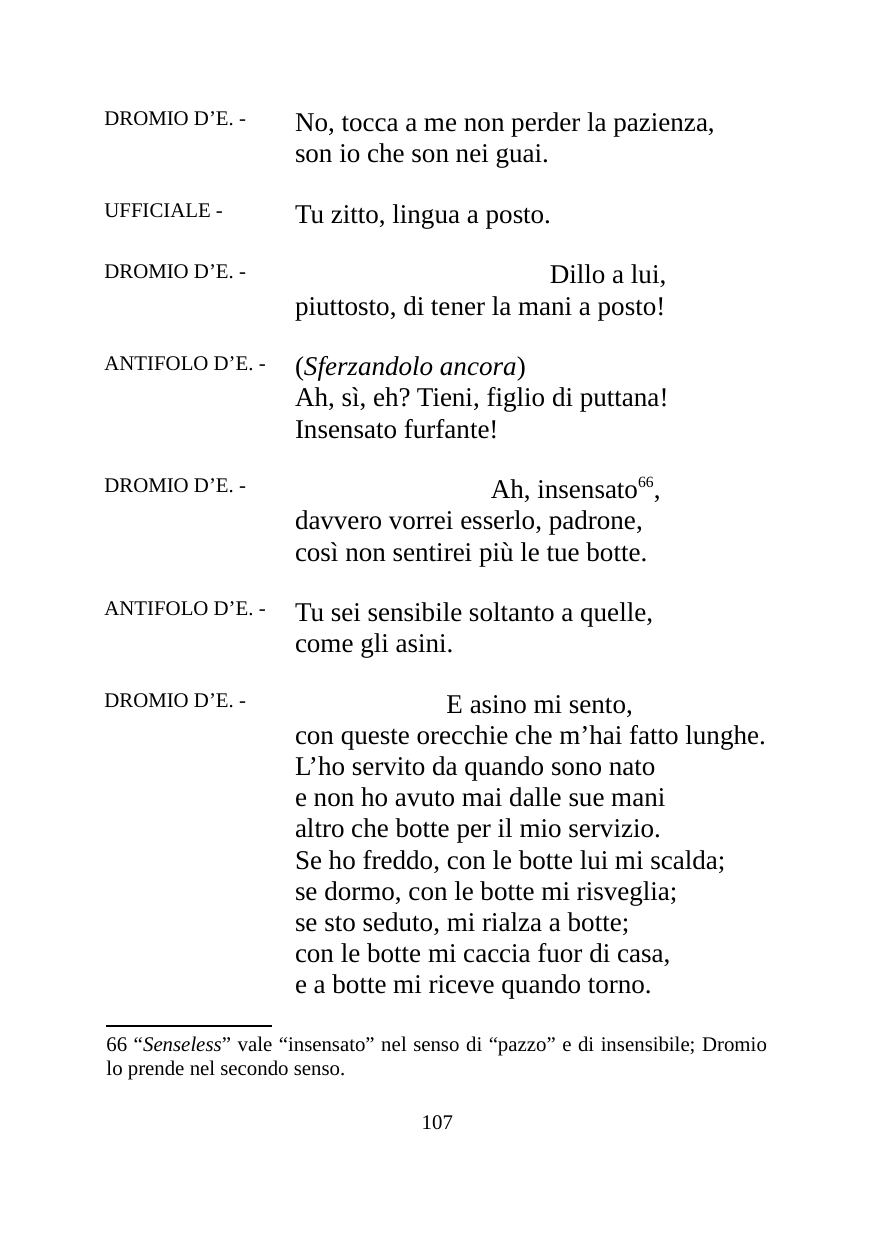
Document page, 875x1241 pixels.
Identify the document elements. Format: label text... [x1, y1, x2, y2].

table_cell Ah, insensato, davvero vorrei esserlo, padrone, così non sentirei più le tue botte. [288, 473, 780, 596]
table_cell DROMIO D’E. - [97, 259, 287, 350]
table_cell Dillo a lui, piuttosto, di tener la mani a posto! [288, 259, 780, 350]
table_cell No, tocca a me non perder la pazienza, son io che son nei guai. [288, 106, 780, 198]
table_cell DROMIO D’E. - [97, 688, 287, 999]
table_cell UFFICIALE - [97, 198, 287, 259]
table_cell Tu zitto, lingua a posto. [288, 198, 780, 259]
table_cell ANTIFOLO D’E. - [97, 350, 287, 473]
table_cell DROMIO D’E. - [97, 473, 287, 596]
table_cell Tu sei sensibile soltanto a quelle, come gli asini. [288, 596, 780, 688]
table_cell DROMIO D’E. - [97, 106, 287, 198]
table_cell E asino mi sento, con queste orecchie che m’hai fatto lunghe. L’ho servito da quando sono nato e non ho avuto mai dalle sue mani altro che botte per il mio servizio. Se ho freddo, con le botte lui mi scalda; se dormo, con le botte mi risveglia; se sto seduto, mi rialza a botte; con le botte mi caccia fuor di casa, e a botte mi riceve quando torno. [288, 688, 780, 999]
table_cell ANTIFOLO D’E. - [97, 596, 287, 688]
table_cell (Sferzandolo ancora) Ah, sì, eh? Tieni, figlio di puttana! Insensato furfante! [288, 350, 780, 473]
